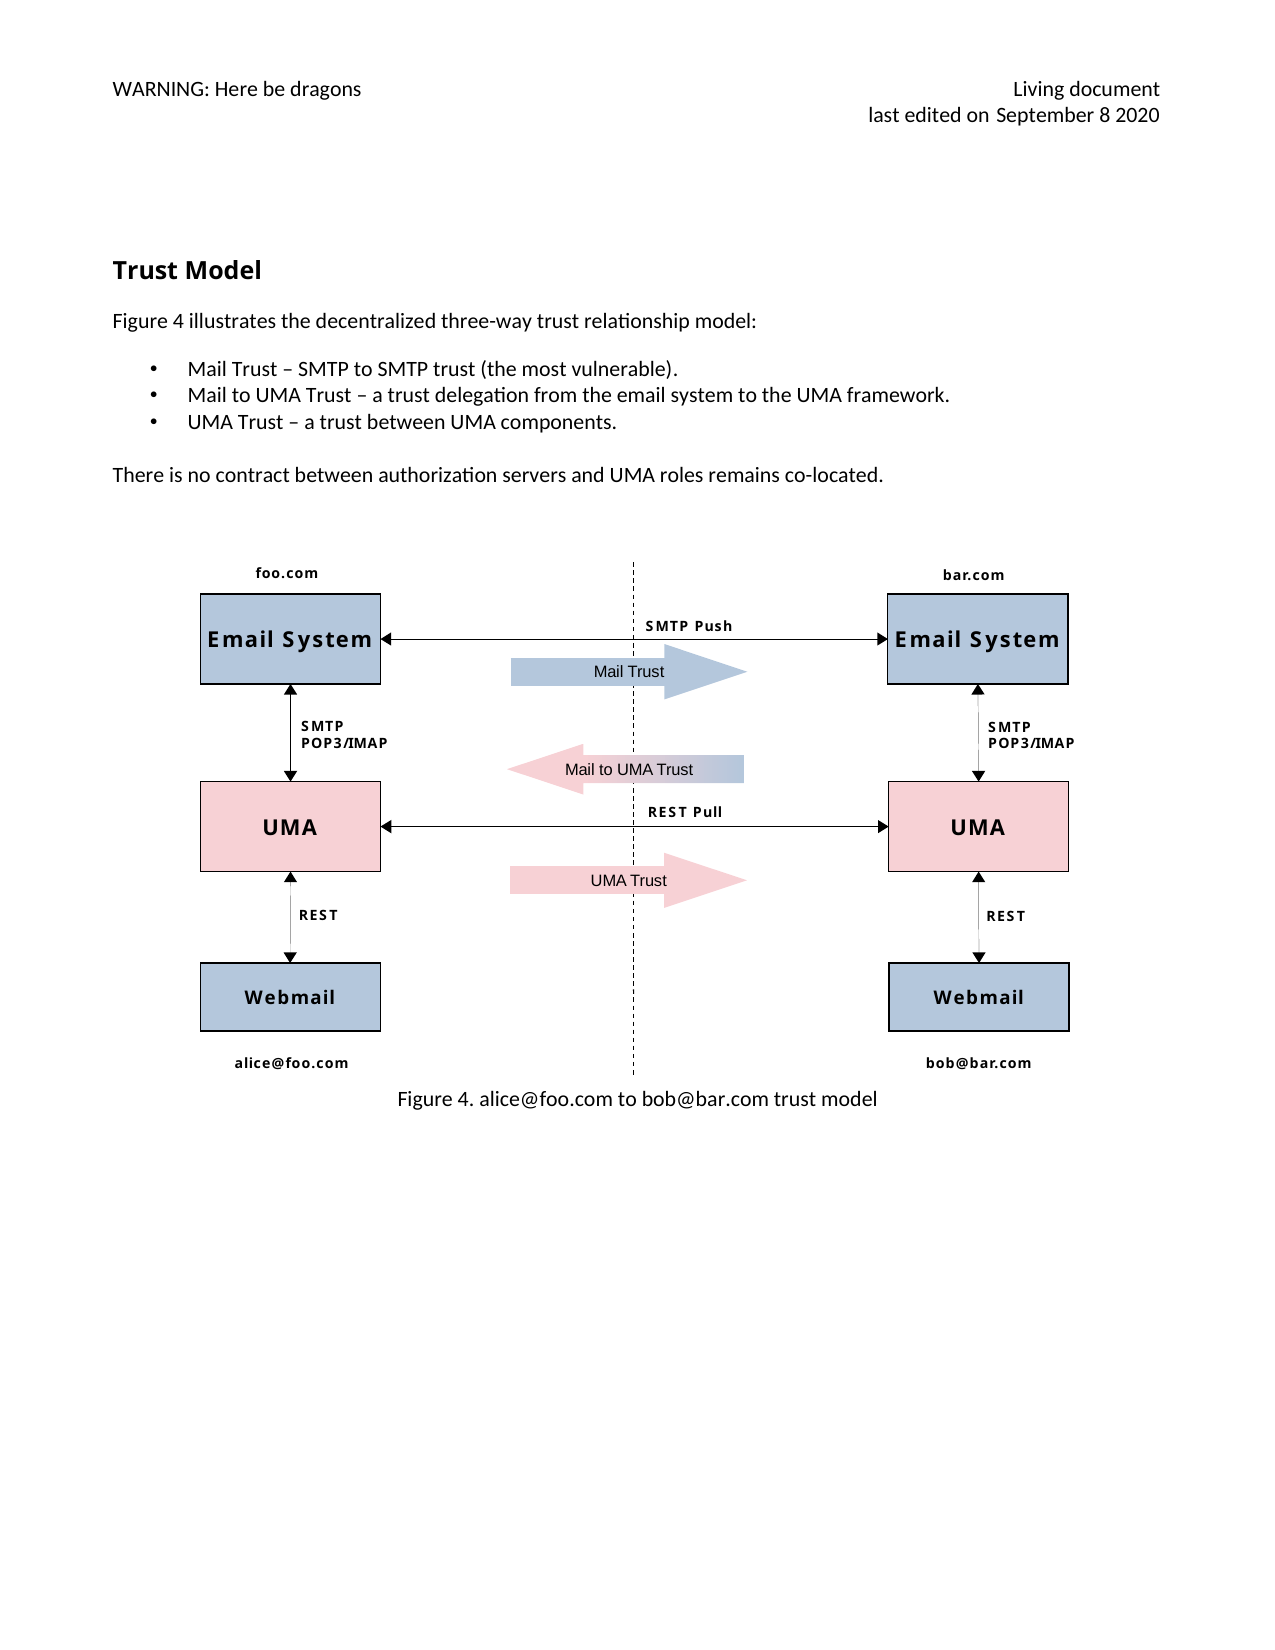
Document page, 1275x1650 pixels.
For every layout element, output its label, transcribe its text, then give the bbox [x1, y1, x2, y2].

text There is no contract between authorization servers and UMA roles remains co-located. [112, 461, 1162, 488]
text Trust Model [112, 252, 1162, 286]
list Mail Trust – SMTP to SMTP trust (the most vulnerable). [150, 355, 1162, 381]
list Mail to UMA Trust – a trust delegation from the email system to the UMA framework. [150, 381, 1162, 408]
text Figure 4. alice@foo.com to bob@bar.com trust model [112, 1085, 1162, 1111]
text Figure 4 illustrates the decentralized three-way trust relationship model: [112, 307, 1162, 334]
list UMA Trust – a trust between UMA components. [150, 408, 1162, 435]
